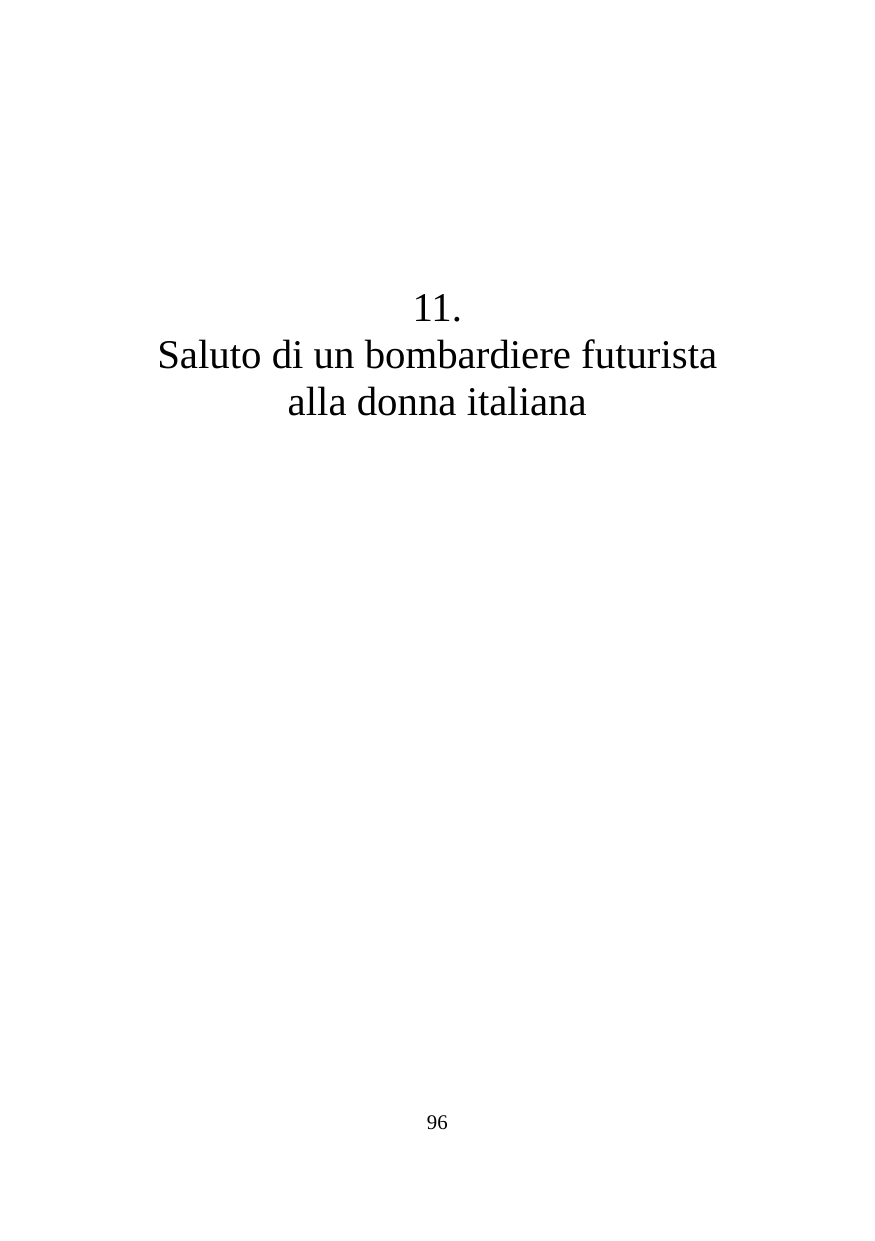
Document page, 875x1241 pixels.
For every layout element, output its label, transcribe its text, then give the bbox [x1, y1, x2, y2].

subtitle 11. Saluto di un bombardiere futurista alla donna italiana [136, 283, 738, 424]
